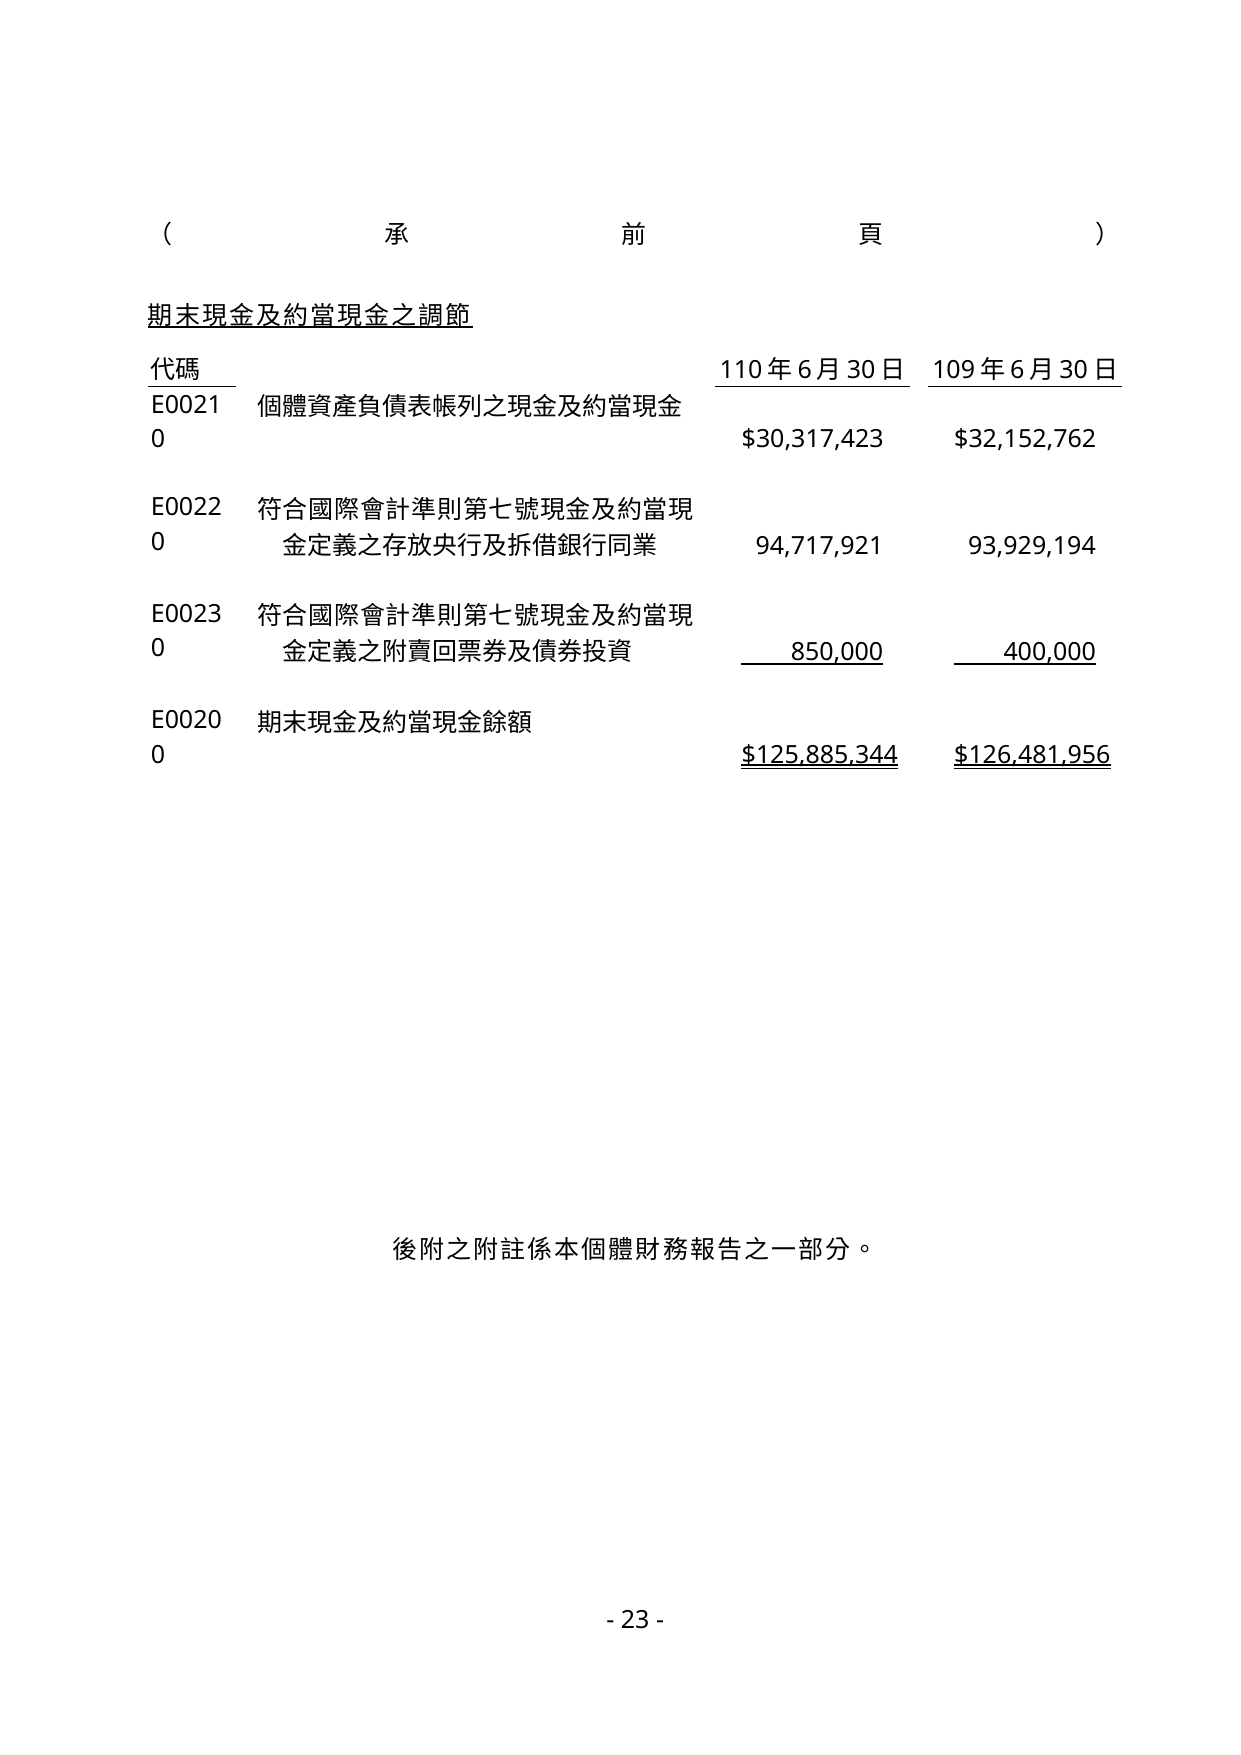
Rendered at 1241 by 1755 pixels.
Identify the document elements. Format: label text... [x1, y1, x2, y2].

table_cell [254, 455, 697, 489]
table_cell [236, 386, 254, 455]
table_cell 個體資產負債表帳列之現金及約當現金 [254, 386, 697, 455]
table_cell E00230 [148, 596, 236, 668]
table_cell [910, 562, 927, 596]
table_cell [910, 455, 927, 489]
table_header 代碼 [148, 350, 236, 386]
text （承前頁） [148, 215, 1122, 290]
table_header [236, 350, 254, 386]
table_cell E00210 [148, 387, 236, 455]
table_cell 93,929,194 [928, 489, 1122, 562]
table_cell [928, 562, 1122, 596]
table_cell [715, 455, 910, 489]
table_cell [254, 668, 697, 702]
table_cell $ 125,885,344 [715, 702, 910, 770]
table_cell [697, 386, 715, 455]
table_cell 符合國際會計準則第七號現金及約當現金定義之存放央行及拆借銀行同業 [254, 489, 697, 562]
table_cell [236, 668, 254, 702]
table_cell [910, 596, 927, 668]
table_header 109年6月30日 [928, 350, 1122, 386]
table_cell [697, 489, 715, 562]
table_cell [697, 455, 715, 489]
table_cell [715, 562, 910, 596]
table_cell [236, 596, 254, 668]
table_header [254, 350, 697, 386]
table_cell [254, 562, 697, 596]
text 期末現金及約當現金之調節 [148, 295, 1122, 331]
table_cell $ 126,481,956 [928, 702, 1122, 770]
table_cell E00220 [148, 489, 236, 562]
table_cell [148, 668, 236, 702]
table_cell 期末現金及約當現金餘額 [254, 702, 697, 770]
table_cell $ 32,152,762 [928, 387, 1122, 455]
table_cell 850,000 [715, 596, 910, 668]
table_cell 94,717,921 [715, 489, 910, 562]
table_cell [697, 668, 715, 702]
text 後附之附註係本個體財務報告之一部分。 [148, 1230, 1122, 1266]
table_cell $ 30,317,423 [715, 387, 910, 455]
table_cell [697, 562, 715, 596]
table_cell [910, 386, 927, 455]
table_cell [928, 668, 1122, 702]
table_cell [910, 702, 927, 770]
table_cell [148, 562, 236, 596]
table_cell [715, 668, 910, 702]
table_cell 符合國際會計準則第七號現金及約當現金定義之附賣回票券及債券投資 [254, 596, 697, 668]
table_cell [236, 562, 254, 596]
table_cell E00200 [148, 702, 236, 770]
table_cell [928, 455, 1122, 489]
table_cell [697, 702, 715, 770]
table_cell [148, 455, 236, 489]
table_cell [236, 702, 254, 770]
table_cell [910, 489, 927, 562]
table_header [910, 350, 927, 386]
table_cell [236, 489, 254, 562]
table_header [697, 350, 715, 386]
table_cell [236, 455, 254, 489]
table_cell [910, 668, 927, 702]
table_cell 400,000 [928, 596, 1122, 668]
table_cell [697, 596, 715, 668]
table_header 110年6月30日 [715, 350, 910, 386]
